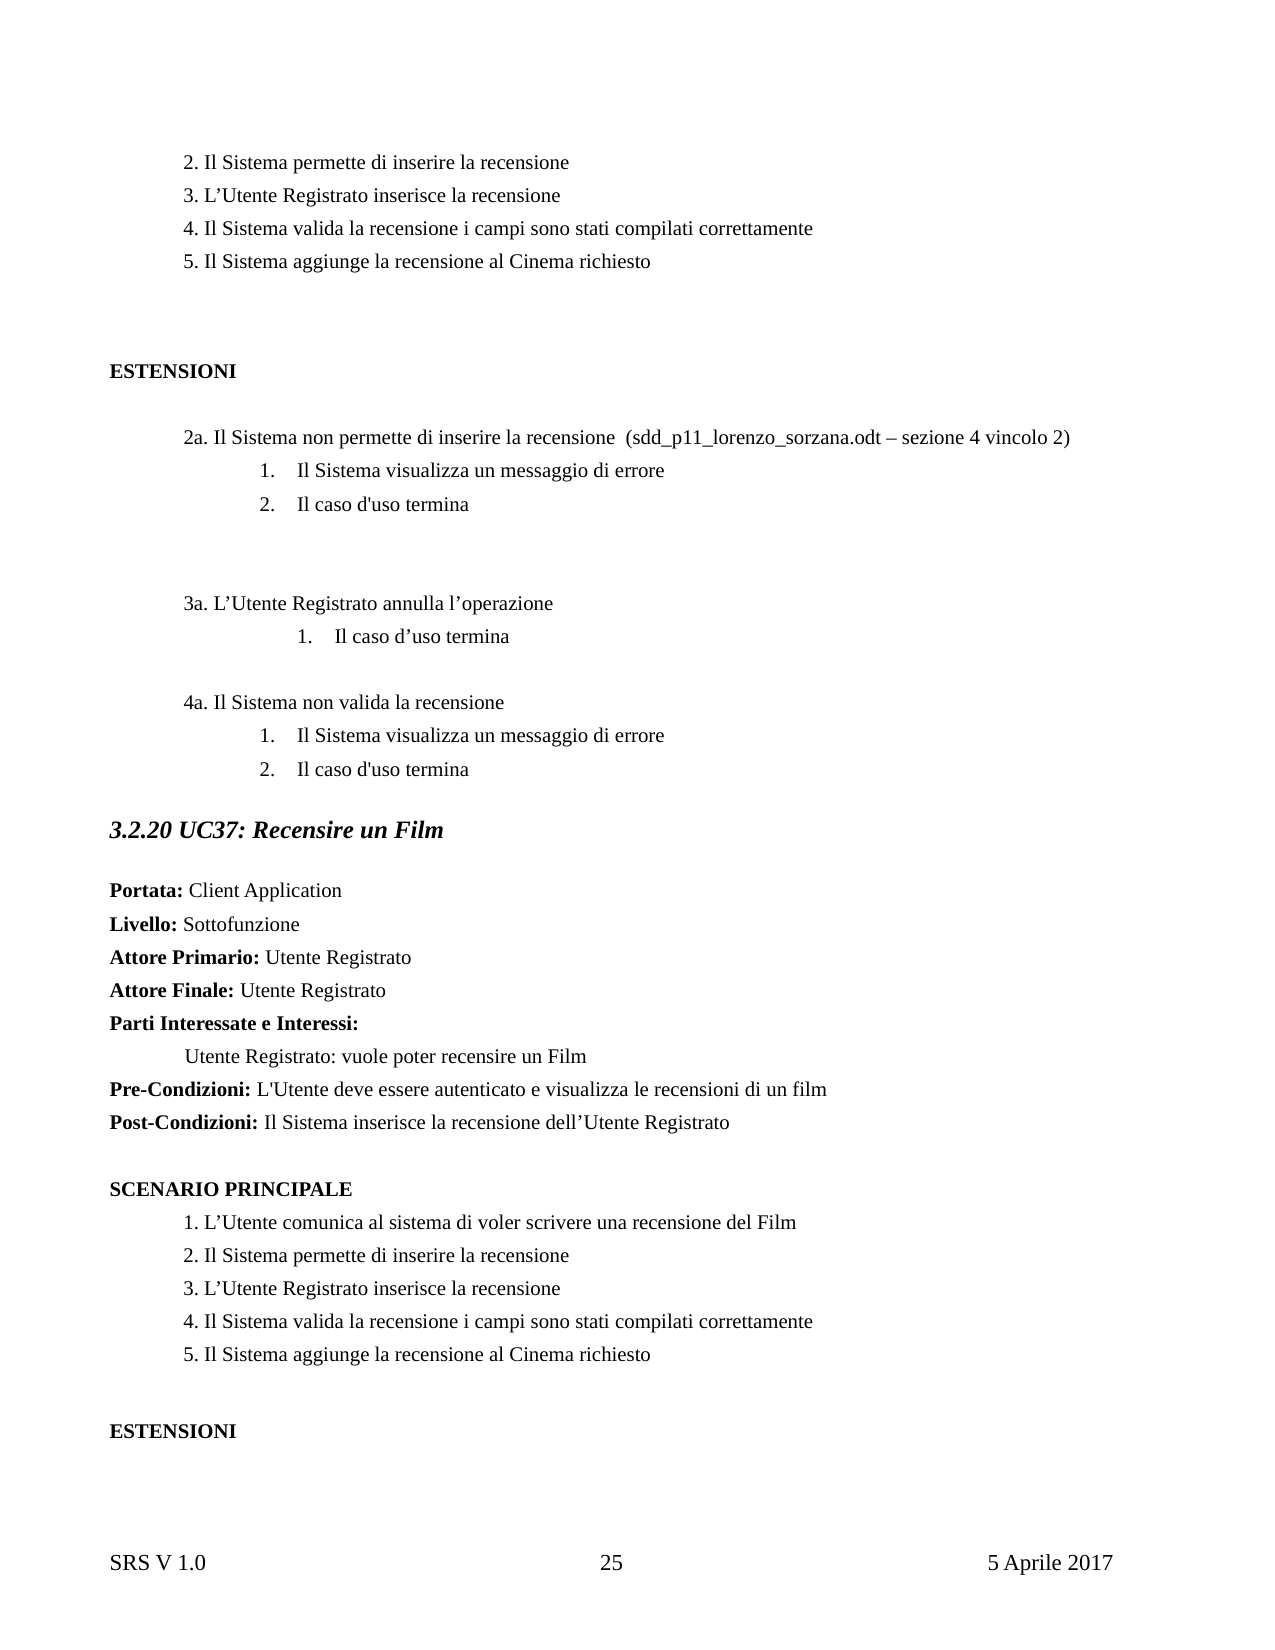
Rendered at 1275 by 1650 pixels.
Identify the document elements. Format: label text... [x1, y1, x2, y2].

text SCENARIO PRINCIPALE [109, 1177, 1162, 1201]
list 2. Il Sistema permette di inserire la recensione [153, 150, 1162, 174]
list Il caso d'uso termina [259, 492, 1162, 516]
text Parti Interessate e Interessi: [109, 1011, 1162, 1035]
list 5. Il Sistema aggiunge la recensione al Cinema richiesto [153, 1342, 1162, 1366]
list 4. Il Sistema valida la recensione i campi sono stati compilati correttamente [153, 216, 1162, 240]
list 5. Il Sistema aggiunge la recensione al Cinema richiesto [153, 249, 1162, 273]
list 3. L’Utente Registrato inserisce la recensione [153, 1276, 1162, 1300]
text Utente Registrato: vuole poter recensire un Film [184, 1044, 1162, 1068]
list Il caso d'uso termina [259, 757, 1162, 781]
text 4a. Il Sistema non valida la recensione [109, 690, 1162, 714]
list 3. L’Utente Registrato inserisce la recensione [153, 183, 1162, 207]
list Il caso d’uso termina [297, 624, 1162, 648]
text Attore Primario: Utente Registrato [109, 945, 1162, 969]
text 2a. Il Sistema non permette di inserire la recensione (sdd_p11_lorenzo_sorzana.odt – sezione 4 vincolo 2) [109, 425, 1162, 449]
text ESTENSIONI [109, 359, 1162, 383]
text Livello: Sottofunzione [109, 912, 1162, 936]
list 1. L’Utente comunica al sistema di voler scrivere una recensione del Film [153, 1210, 1162, 1234]
text Pre-Condizioni: L'Utente deve essere autenticato e visualizza le recensioni di un film [109, 1077, 1162, 1101]
list Il Sistema visualizza un messaggio di errore [259, 458, 1162, 482]
list Il Sistema visualizza un messaggio di errore [259, 723, 1162, 747]
list 2. Il Sistema permette di inserire la recensione [153, 1243, 1162, 1267]
text Portata: Client Application [109, 878, 1162, 902]
subtitle 3.2.20 UC37: Recensire un Film [109, 815, 1162, 843]
text Post-Condizioni: Il Sistema inserisce la recensione dell’Utente Registrato [109, 1110, 1162, 1134]
text 3a. L’Utente Registrato annulla l’operazione [109, 591, 1162, 615]
text ESTENSIONI [109, 1419, 1162, 1443]
text Attore Finale: Utente Registrato [109, 978, 1162, 1002]
list 4. Il Sistema valida la recensione i campi sono stati compilati correttamente [153, 1309, 1162, 1333]
